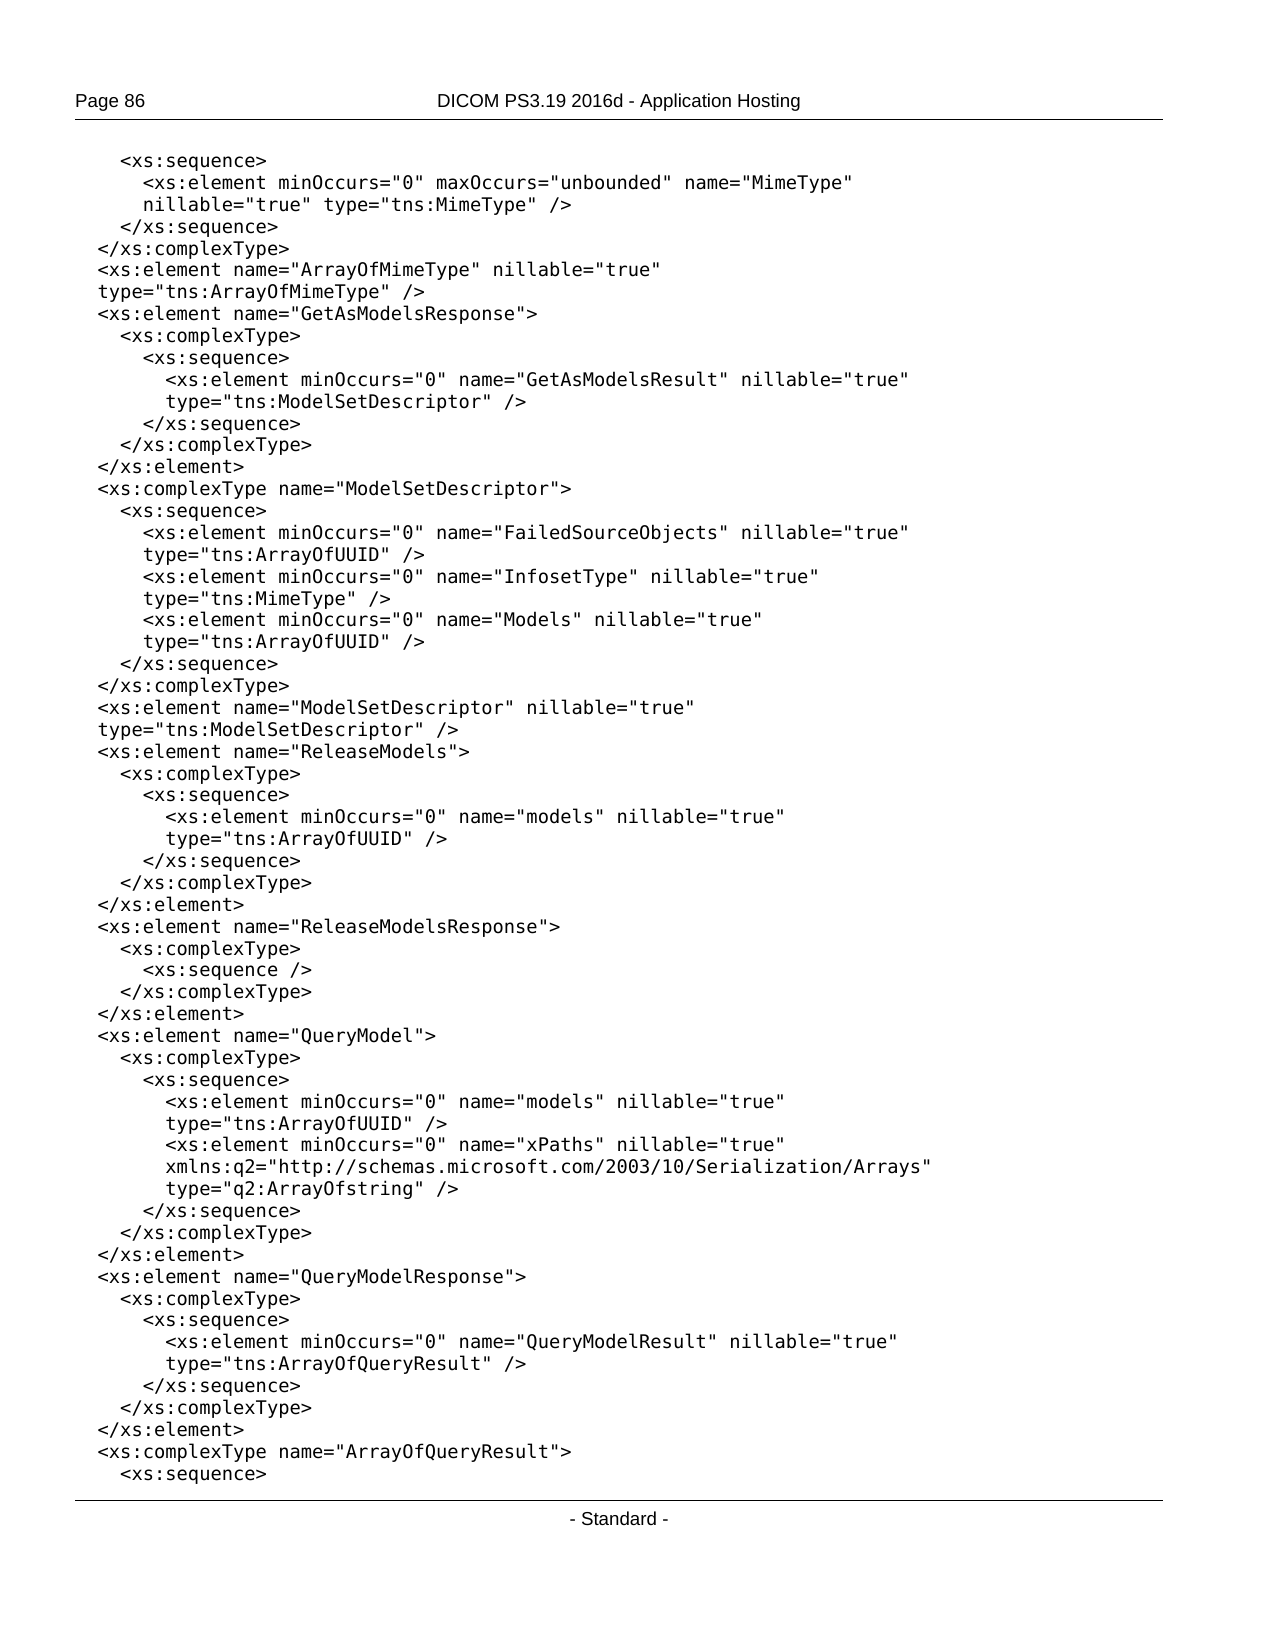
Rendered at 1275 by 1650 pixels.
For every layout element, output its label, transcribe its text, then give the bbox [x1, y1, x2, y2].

text <xs:sequence> <xs:element minOccurs="0" maxOccurs="unbounded" name="MimeType" nillable="true" type="tns:MimeType" /> </xs:sequence> </xs:complexType> <xs:element name="ArrayOfMimeType" nillable="true" type="tns:ArrayOfMimeType" /> <xs:element name="GetAsModelsResponse"> <xs:complexType> <xs:sequence> <xs:element minOccurs="0" name="GetAsModelsResult" nillable="true" type="tns:ModelSetDescriptor" /> </xs:sequence> </xs:complexType> </xs:element> <xs:complexType name="ModelSetDescriptor"> <xs:sequence> <xs:element minOccurs="0" name="FailedSourceObjects" nillable="true" type="tns:ArrayOfUUID" /> <xs:element minOccurs="0" name="InfosetType" nillable="true" type="tns:MimeType" /> <xs:element minOccurs="0" name="Models" nillable="true" type="tns:ArrayOfUUID" /> </xs:sequence> </xs:complexType> <xs:element name="ModelSetDescriptor" nillable="true" type="tns:ModelSetDescriptor" /> <xs:element name="ReleaseModels"> <xs:complexType> <xs:sequence> <xs:element minOccurs="0" name="models" nillable="true" type="tns:ArrayOfUUID" /> </xs:sequence> </xs:complexType> </xs:element> <xs:element name="ReleaseModelsResponse"> <xs:complexType> <xs:sequence /> </xs:complexType> </xs:element> <xs:element name="QueryModel"> <xs:complexType> <xs:sequence> <xs:element minOccurs="0" name="models" nillable="true" type="tns:ArrayOfUUID" /> <xs:element minOccurs="0" name="xPaths" nillable="true" xmlns:q2="http://schemas.microsoft.com/2003/10/Serialization/Arrays" type="q2:ArrayOfstring" /> </xs:sequence> </xs:complexType> </xs:element> <xs:element name="QueryModelResponse"> <xs:complexType> <xs:sequence> <xs:element minOccurs="0" name="QueryModelResult" nillable="true" type="tns:ArrayOfQueryResult" /> </xs:sequence> </xs:complexType> </xs:element> <xs:complexType name="ArrayOfQueryResult"> <xs:sequence> [75, 150, 1162, 1484]
